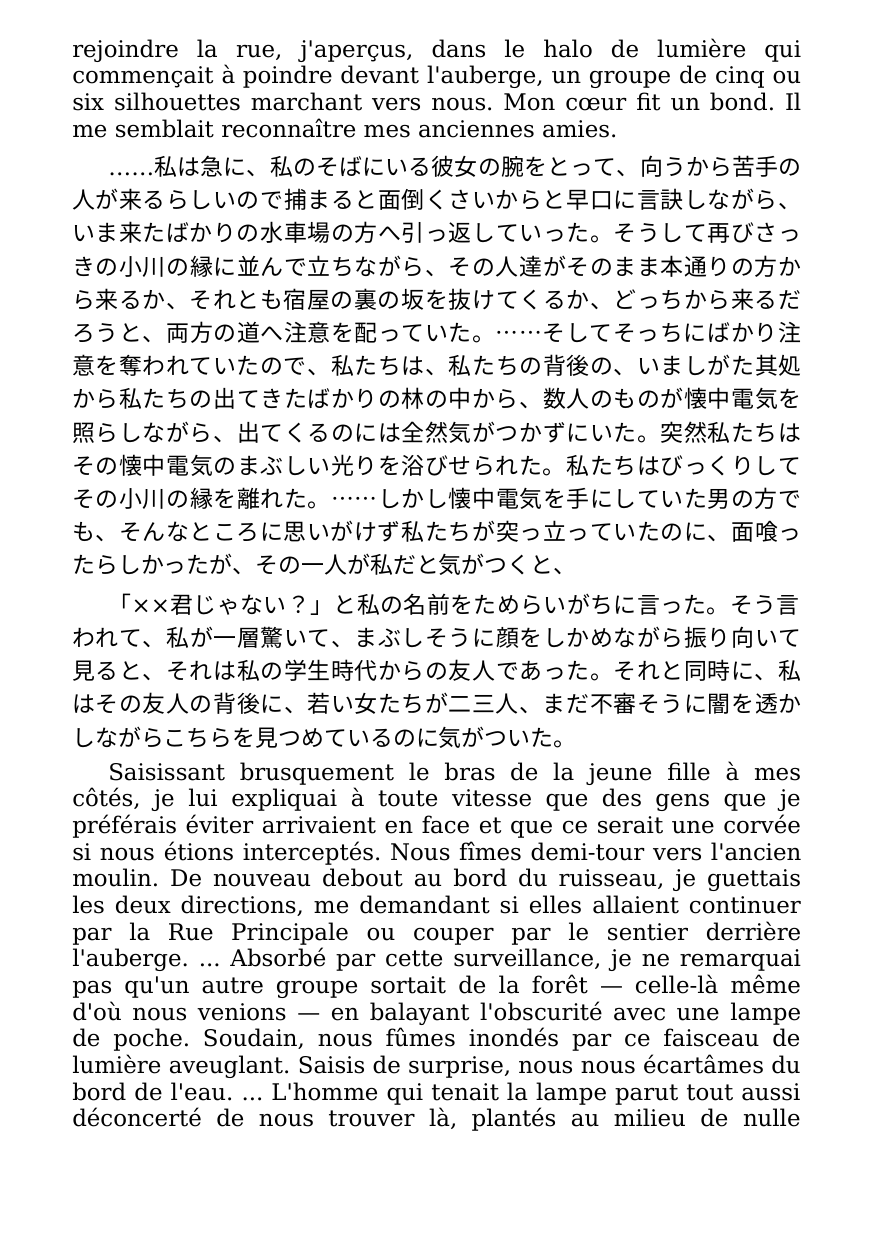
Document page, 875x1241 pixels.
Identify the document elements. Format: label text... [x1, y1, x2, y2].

text rejoindre la rue, j'aperçus, dans le halo de lumière qui commençait à poindre devant l'auberge, un groupe de cinq ou six silhouettes marchant vers nous. Mon cœur fit un bond. Il me semblait reconnaître mes anciennes amies. [72, 36, 802, 143]
text 「××君じゃない？」と私の名前をためらいがちに言った。そう言われて、私が一層驚いて、まぶしそうに顔をしかめながら振り向いて見ると、それは私の学生時代からの友人であった。それと同時に、私はその友人の背後に、若い女たちが二三人、まだ不審そうに闇を透かしながらこちらを見つめているのに気がついた。 [72, 587, 802, 753]
text ……私は急に、私のそばにいる彼女の腕をとって、向うから苦手の人が来るらしいので捕まると面倒くさいからと早口に言訣しながら、いま来たばかりの水車場の方へ引っ返していった。そうして再びさっきの小川の縁に並んで立ちながら、その人達がそのまま本通りの方から来るか、それとも宿屋の裏の坂を抜けてくるか、どっちから来るだろうと、両方の道へ注意を配っていた。……そしてそっちにばかり注意を奪われていたので、私たちは、私たちの背後の、いましがた其処から私たちの出てきたばかりの林の中から、数人のものが懐中電気を照らしながら、出てくるのには全然気がつかずにいた。突然私たちはその懐中電気のまぶしい光りを浴びせられた。私たちはびっくりしてその小川の縁を離れた。……しかし懐中電気を手にしていた男の方でも、そんなところに思いがけず私たちが突っ立っていたのに、面喰ったらしかったが、その一人が私だと気がつくと、 [72, 149, 802, 581]
text Saisissant brusquement le bras de la jeune fille à mes côtés, je lui expliquai à toute vitesse que des gens que je préférais éviter arrivaient en face et que ce serait une corvée si nous étions interceptés. Nous fîmes demi-tour vers l'ancien moulin. De nouveau debout au bord du ruisseau, je guettais les deux directions, me demandant si elles allaient continuer par la Rue Principale ou couper par le sentier derrière l'auberge. ... Absorbé par cette surveillance, je ne remarquai pas qu'un autre groupe sortait de la forêt — celle-là même d'où nous venions — en balayant l'obscurité avec une lampe de poche. Soudain, nous fûmes inondés par ce faisceau de lumière aveuglant. Saisis de surprise, nous nous écartâmes du bord de l'eau. ... L'homme qui tenait la lampe parut tout aussi déconcerté de nous trouver là, plantés au milieu de nulle [72, 759, 802, 1132]
